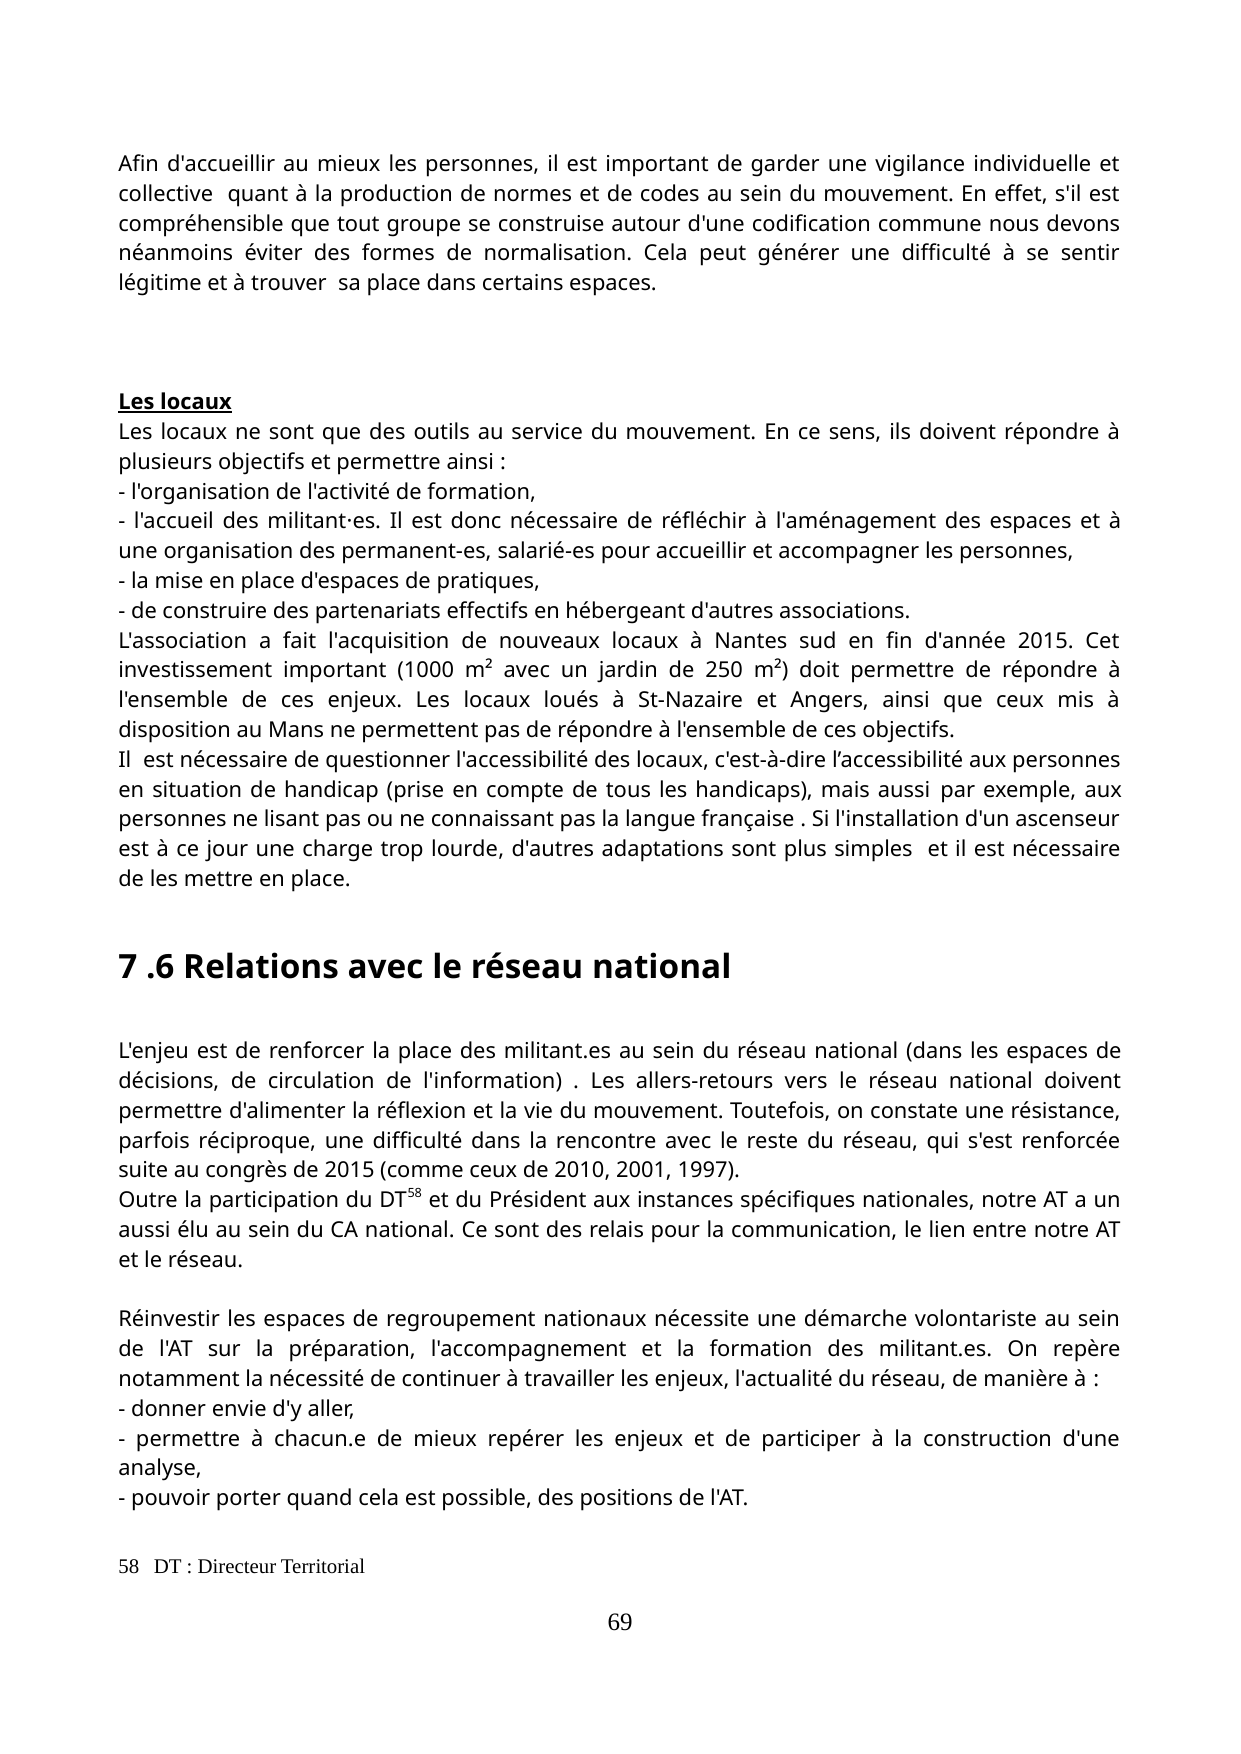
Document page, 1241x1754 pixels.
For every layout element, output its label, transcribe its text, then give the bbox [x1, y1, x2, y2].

text L'enjeu est de renforcer la place des militant.es au sein du réseau national (dans les espaces de décisions, de circulation de l'information) . Les allers-retours vers le réseau national doivent permettre d'alimenter la réflexion et la vie du mouvement. Toutefois, on constate une résistance, parfois réciproque, une difficulté dans la rencontre avec le reste du réseau, qui s'est renforcée suite au congrès de 2015 (comme ceux de 2010, 2001, 1997). [118, 1035, 1122, 1184]
text - la mise en place d'espaces de pratiques, [118, 565, 1122, 595]
text - de construire des partenariats effectifs en hébergeant d'autres associations. [118, 595, 1122, 624]
text Afin d'accueillir au mieux les personnes, il est important de garder une vigilance individuelle et collective quant à la production de normes et de codes au sein du mouvement. En effet, s'il est compréhensible que tout groupe se construise autour d'une codification commune nous devons néanmoins éviter des formes de normalisation. Cela peut générer une difficulté à se sentir légitime et à trouver sa place dans certains espaces. [118, 148, 1122, 297]
subtitle 7 .6 Relations avec le réseau national [118, 943, 1122, 989]
text Il est nécessaire de questionner l'accessibilité des locaux, c'est-à-dire l’accessibilité aux personnes en situation de handicap (prise en compte de tous les handicaps), mais aussi par exemple, aux personnes ne lisant pas ou ne connaissant pas la langue française . Si l'installation d'un ascenseur est à ce jour une charge trop lourde, d'autres adaptations sont plus simples et il est nécessaire de les mettre en place. [118, 744, 1122, 893]
text L'association a fait l'acquisition de nouveaux locaux à Nantes sud en fin d'année 2015. Cet investissement important (1000 m² avec un jardin de 250 m²) doit permettre de répondre à l'ensemble de ces enjeux. Les locaux loués à St-Nazaire et Angers, ainsi que ceux mis à disposition au Mans ne permettent pas de répondre à l'ensemble de ces objectifs. [118, 624, 1122, 744]
text Réinvestir les espaces de regroupement nationaux nécessite une démarche volontariste au sein de l'AT sur la préparation, l'accompagnement et la formation des militant.es. On repère notamment la nécessité de continuer à travailler les enjeux, l'actualité du réseau, de manière à : [118, 1303, 1122, 1393]
text Outre la participation du DT et du Président aux instances spécifiques nationales, notre AT a un aussi élu au sein du CA national. Ce sont des relais pour la communication, le lien entre notre AT et le réseau. [118, 1184, 1122, 1274]
text Les locaux [118, 386, 1122, 416]
text - donner envie d'y aller, [118, 1393, 1122, 1423]
text - l'accueil des militant·es. Il est donc nécessaire de réfléchir à l'aménagement des espaces et à une organisation des permanent-es, salarié-es pour accueillir et accompagner les personnes, [118, 505, 1122, 565]
text Les locaux ne sont que des outils au service du mouvement. En ce sens, ils doivent répondre à plusieurs objectifs et permettre ainsi : [118, 416, 1122, 476]
text - permettre à chacun.e de mieux repérer les enjeux et de participer à la construction d'une analyse, [118, 1423, 1122, 1482]
text - pouvoir porter quand cela est possible, des positions de l'AT. [118, 1482, 1122, 1512]
text DT : Directeur Territorial [118, 1553, 1122, 1578]
text - l'organisation de l'activité de formation, [118, 476, 1122, 505]
